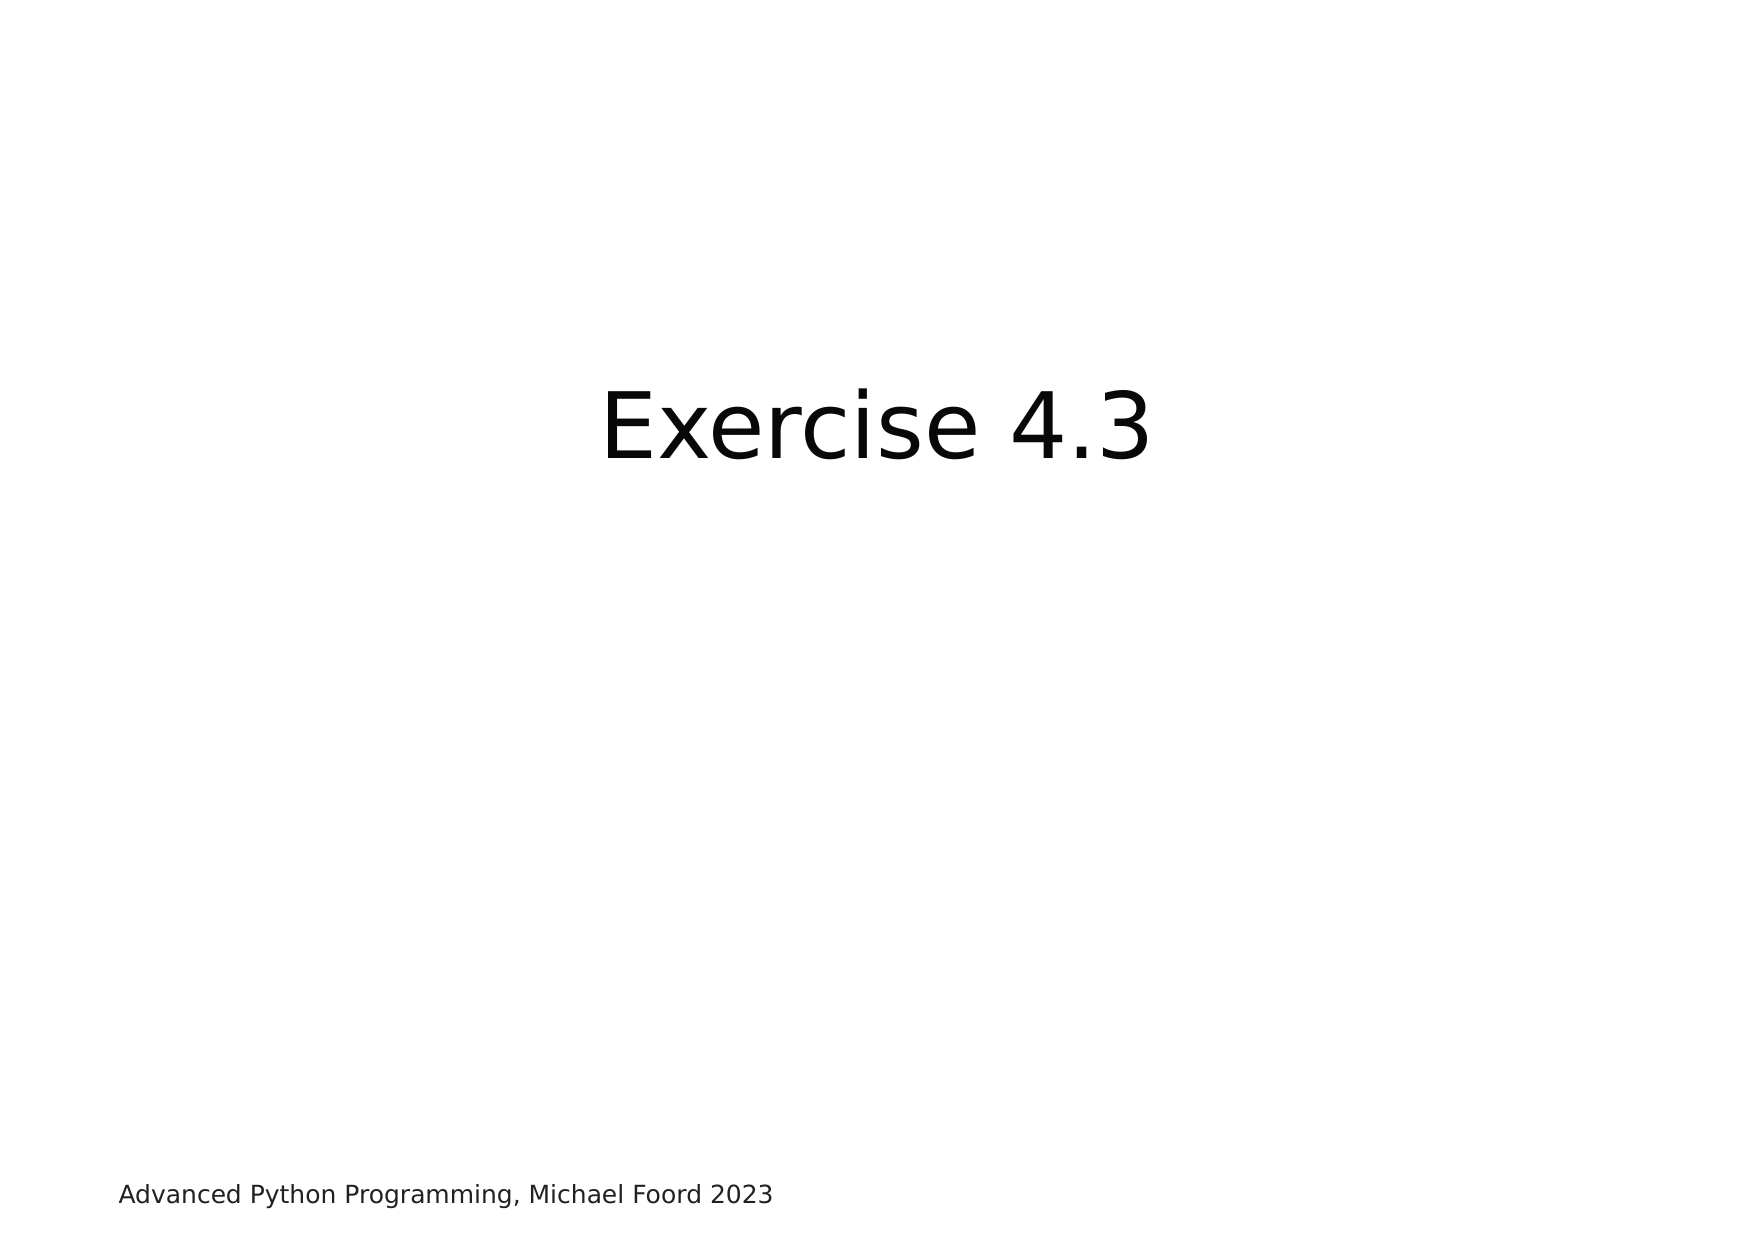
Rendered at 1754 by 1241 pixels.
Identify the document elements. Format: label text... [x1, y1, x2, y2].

text Exercise 4.3 [118, 373, 1636, 480]
